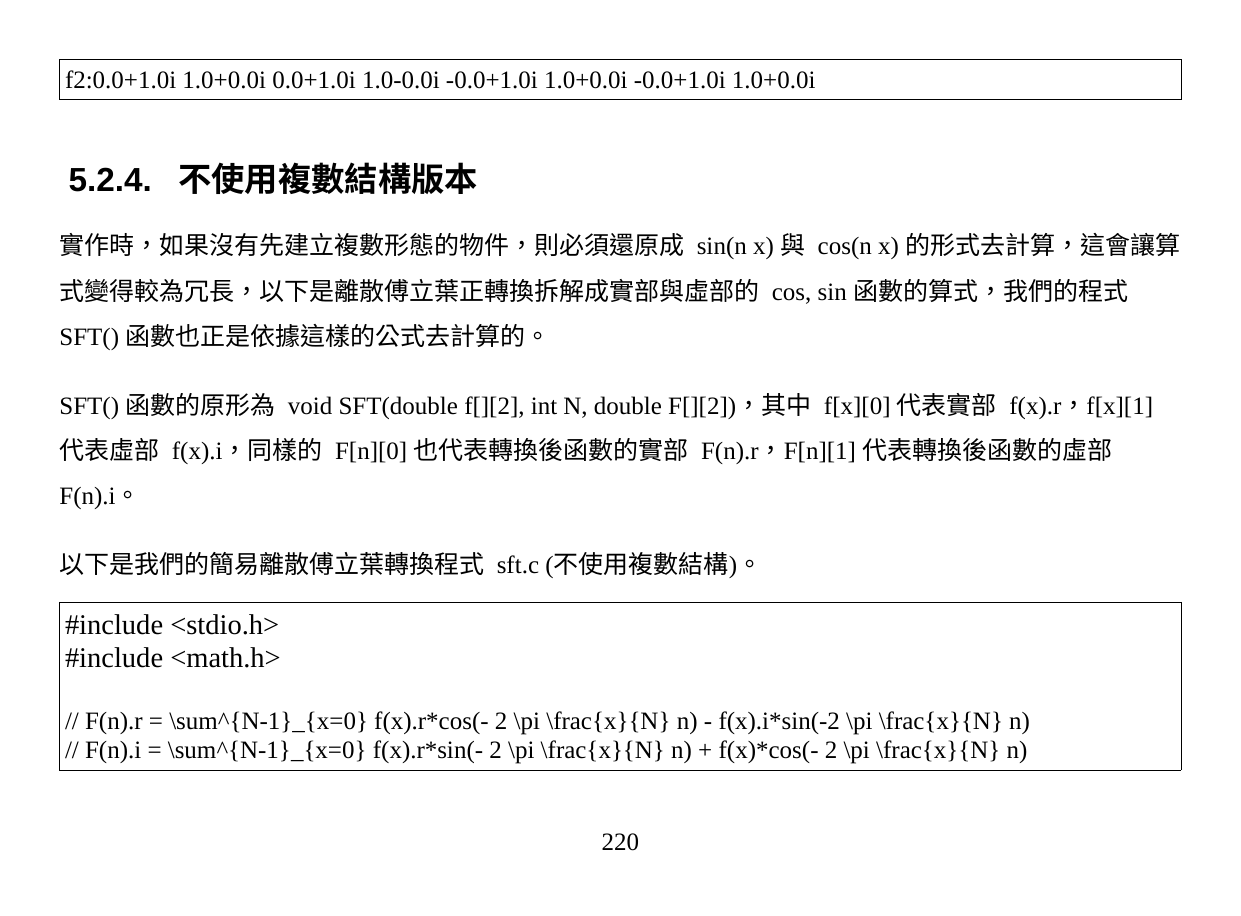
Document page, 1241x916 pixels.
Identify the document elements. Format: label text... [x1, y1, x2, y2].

subtitle 不使用複數結構版本 [59, 153, 1181, 201]
text 以下是我們的簡易離散傅立葉轉換程式 sft.c (不使用複數結構)。 [59, 545, 1181, 581]
table_header f2:0.0+1.0i 1.0+0.0i 0.0+1.0i 1.0-0.0i -0.0+1.0i 1.0+0.0i -0.0+1.0i 1.0+0.0i [60, 60, 1181, 99]
table_header #include <stdio.h> #include <math.h> // F(n).r = \sum^{N-1}_{x=0} f(x).r*cos(- 2 \pi \frac{x}{N} n) - f(x).i*sin(-2 \pi \frac{x}{N} n) // F(n).i = \sum^{N-1}_{x=0} f(x).r*sin(- 2 \pi \frac{x}{N} n) + f(x)*cos(- 2 \pi \frac{x}{N} n) [60, 603, 1181, 769]
text SFT() 函數的原形為 void SFT(double f[][2], int N, double F[][2])，其中 f[x][0] 代表實部 f(x).r，f[x][1] 代表虛部 f(x).i，同樣的 F[n][0] 也代表轉換後函數的實部 F(n).r，F[n][1] 代表轉換後函數的虛部 F(n).i。 [59, 385, 1181, 512]
text 實作時，如果沒有先建立複數形態的物件，則必須還原成 sin(n x) 與 cos(n x) 的形式去計算，這會讓算式變得較為冗長，以下是離散傅立葉正轉換拆解成實部與虛部的 cos, sin 函數的算式，我們的程式 SFT() 函數也正是依據這樣的公式去計算的。 [59, 226, 1181, 353]
